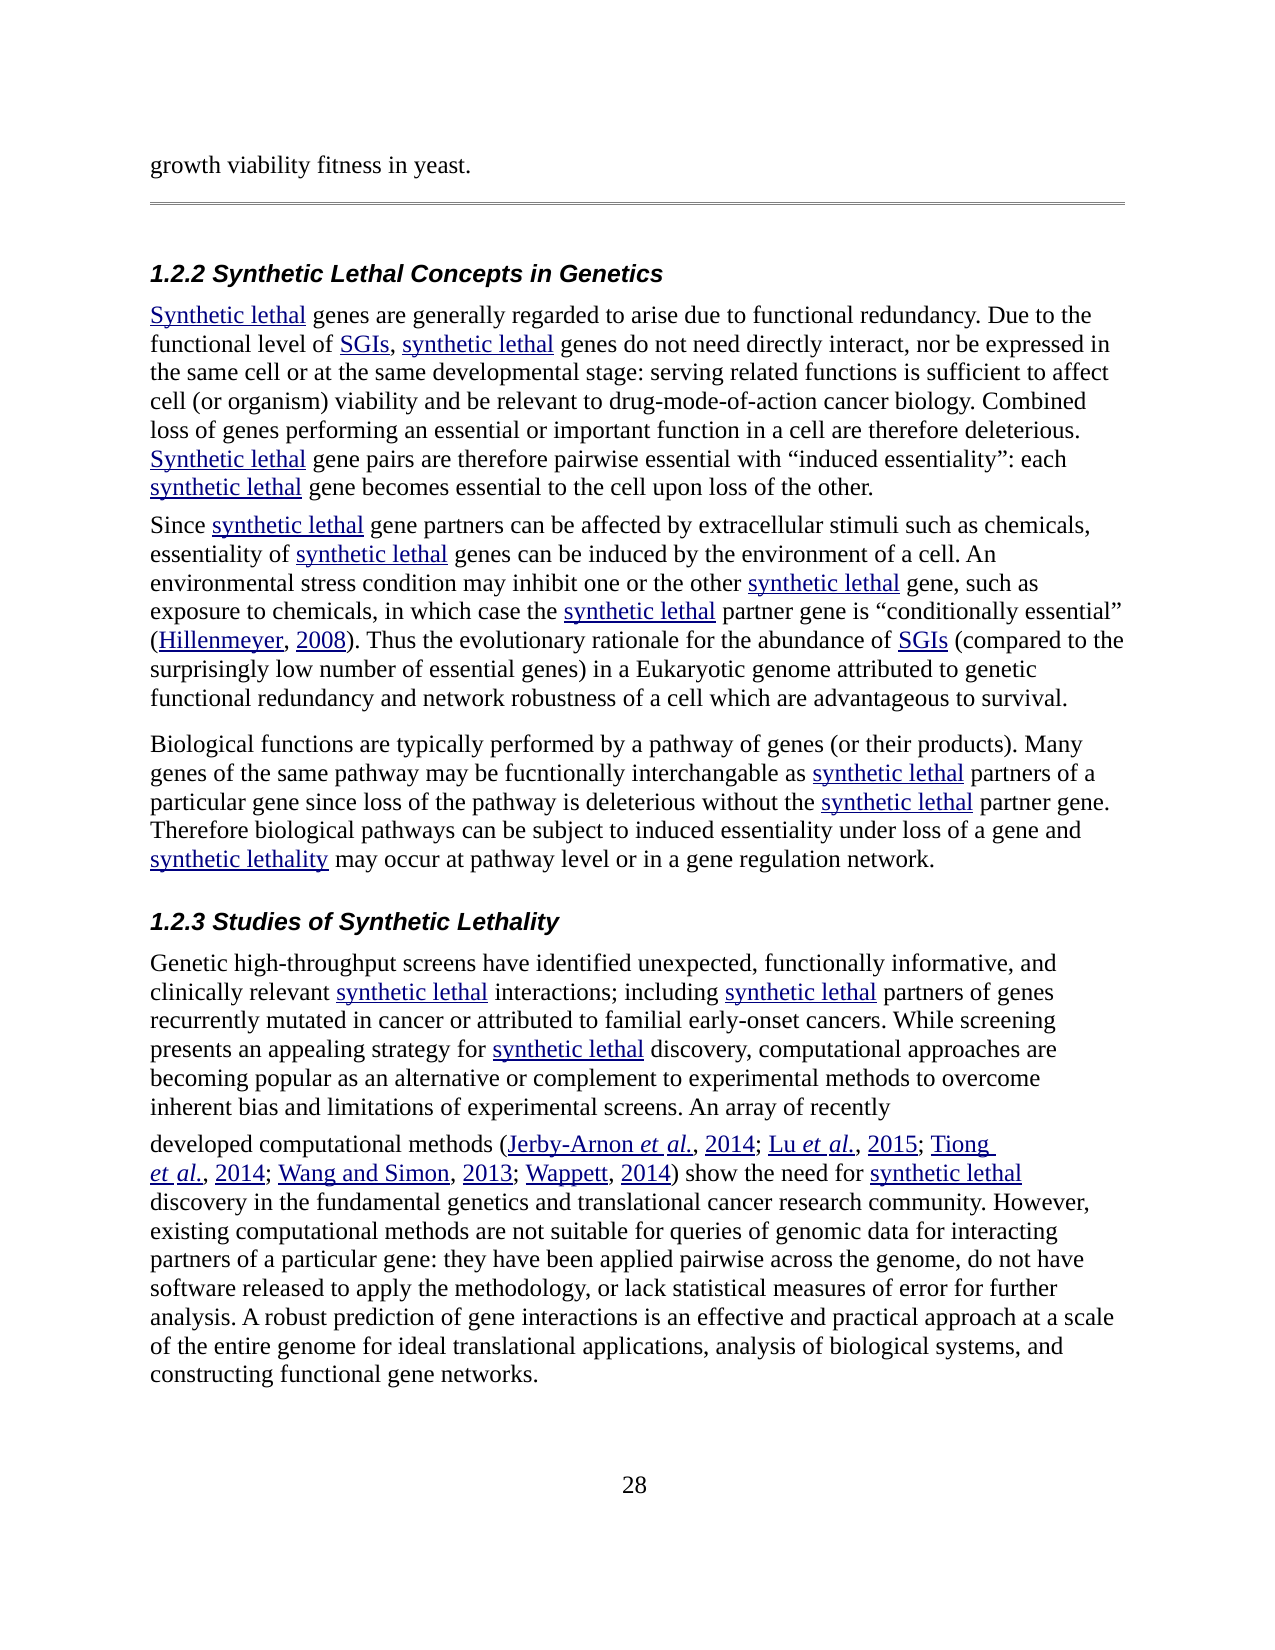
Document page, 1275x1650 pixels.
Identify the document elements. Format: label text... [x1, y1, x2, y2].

text Genetic high-throughput screens have identified unexpected, functionally informative, and clinically relevant synthetic lethal interactions; including synthetic lethal partners of genes recurrently mutated in cancer or attributed to familial early-onset cancers. While screening presents an appealing strategy for synthetic lethal discovery, computational approaches are becoming popular as an alternative or complement to experimental methods to overcome inherent bias and limitations of experimental screens. An array of recently [150, 948, 1125, 1121]
text Biological functions are typically performed by a pathway of genes (or their products). Many genes of the same pathway may be fucntionally interchangable as synthetic lethal partners of a particular gene since loss of the pathway is deleterious without the synthetic lethal partner gene. Therefore biological pathways can be subject to induced essentiality under loss of a gene and synthetic lethality may occur at pathway level or in a gene regulation network. [150, 729, 1125, 873]
subtitle 1.2.2 Synthetic Lethal Concepts in Genetics [150, 259, 1125, 287]
text Synthetic lethal genes are generally regarded to arise due to functional redundancy. Due to the functional level of SGIs, synthetic lethal genes do not need directly interact, nor be expressed in the same cell or at the same developmental stage: serving related functions is sufficient to affect cell (or organism) viability and be relevant to drug-mode-of-action cancer biology. Combined loss of genes performing an essential or important function in a cell are therefore deleterious. Synthetic lethal gene pairs are therefore pairwise essential with “induced essentiality”: each synthetic lethal gene becomes essential to the cell upon loss of the other. [150, 300, 1125, 501]
text developed computational methods (Jerby-Arnon et al., 2014; Lu et al., 2015; Tiong et al., 2014; Wang and Simon, 2013; Wappett, 2014) show the need for synthetic lethal discovery in the fundamental genetics and translational cancer research community. However, existing computational methods are not suitable for queries of genomic data for interacting partners of a particular gene: they have been applied pairwise across the genome, do not have software released to apply the methodology, or lack statistical measures of error for further analysis. A robust prediction of gene interactions is an effective and practical approach at a scale of the entire genome for ideal translational applications, analysis of biological systems, and constructing functional gene networks. [150, 1129, 1125, 1388]
subtitle 1.2.3 Studies of Synthetic Lethality [150, 907, 1125, 936]
text Since synthetic lethal gene partners can be affected by extracellular stimuli such as chemicals, essentiality of synthetic lethal genes can be induced by the environment of a cell. An environmental stress condition may inhibit one or the other synthetic lethal gene, such as exposure to chemicals, in which case the synthetic lethal partner gene is “conditionally essential” (Hillenmeyer, 2008). Thus the evolutionary rationale for the abundance of SGIs (compared to the surprisingly low number of essential genes) in a Eukaryotic genome attributed to genetic functional redundancy and network robustness of a cell which are advantageous to survival. [150, 510, 1125, 711]
text growth viability fitness in yeast. [150, 150, 1125, 179]
